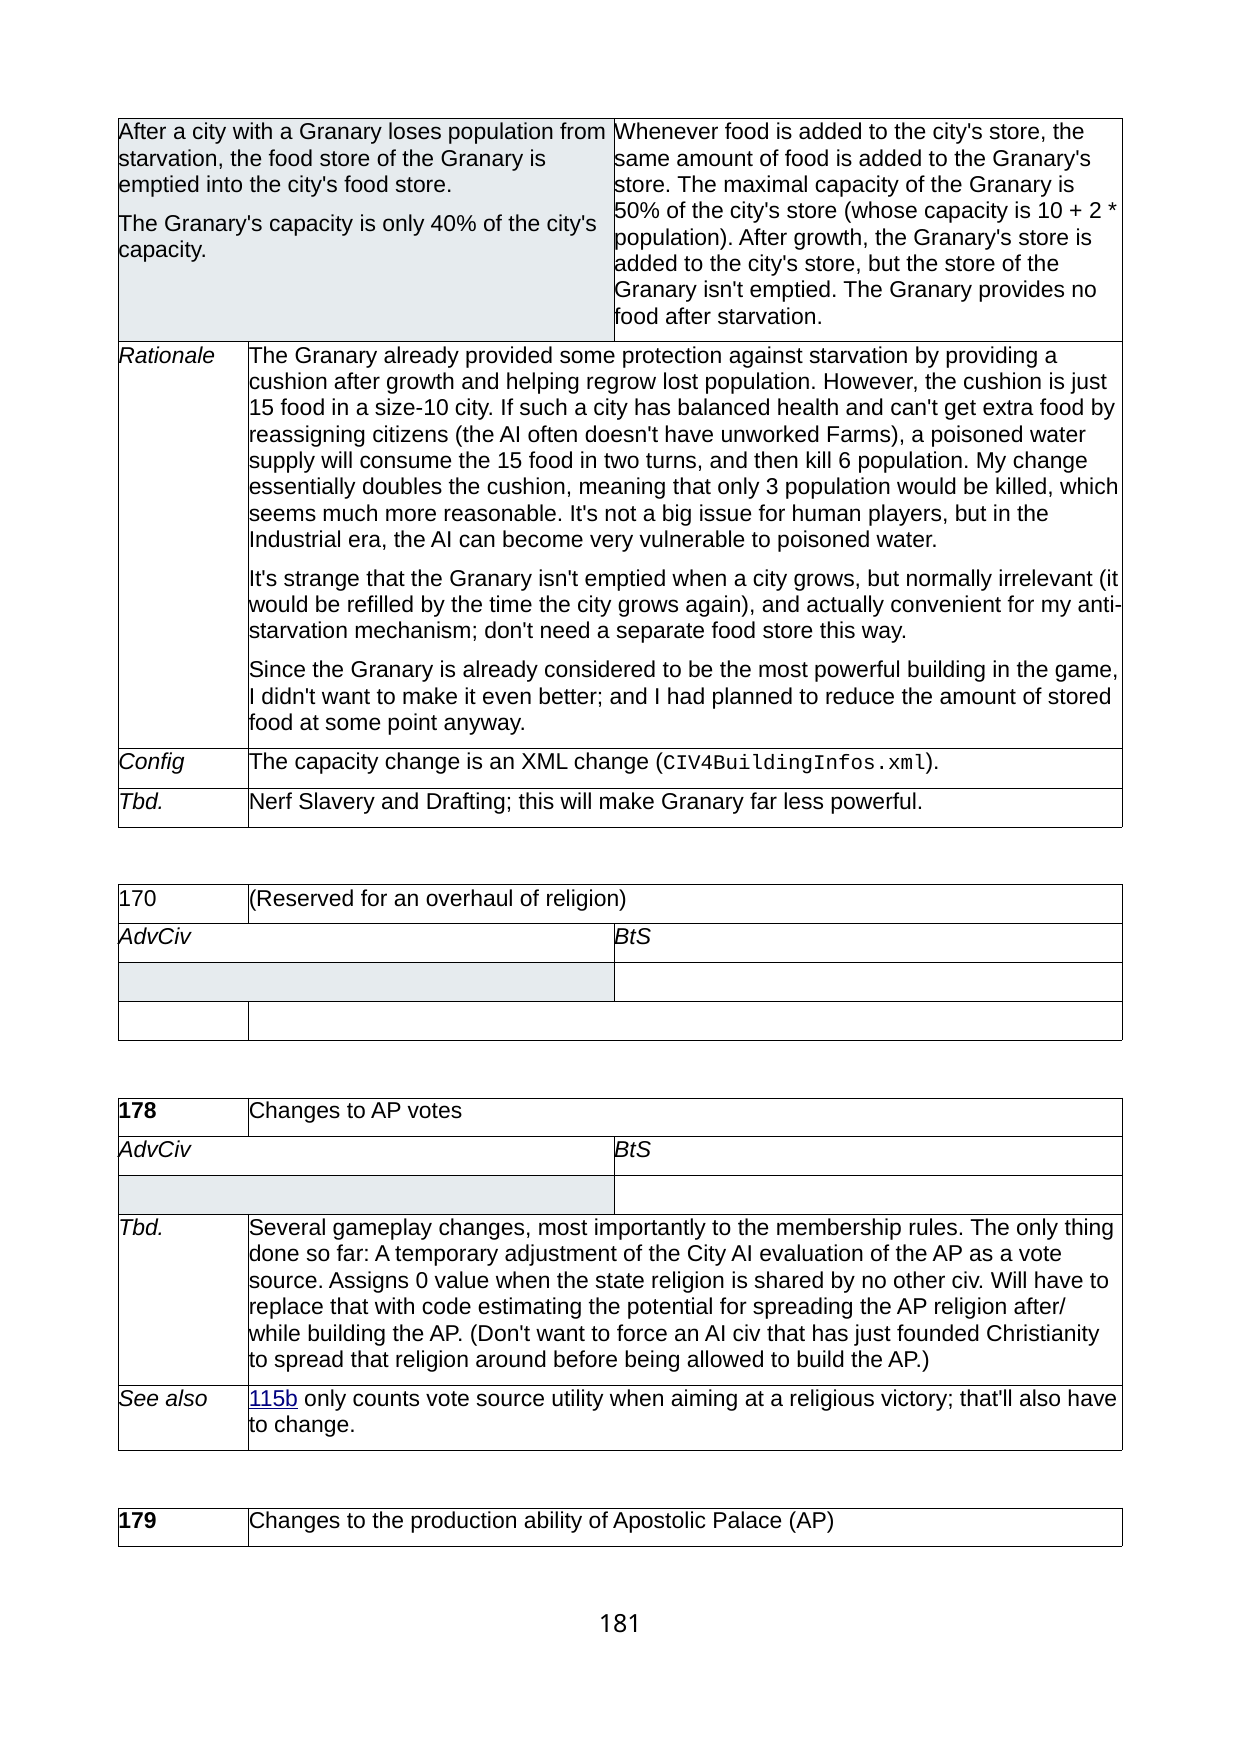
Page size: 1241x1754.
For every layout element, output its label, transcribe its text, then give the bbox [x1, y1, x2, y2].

table_cell [615, 963, 1122, 1001]
table_cell Config [119, 749, 248, 788]
table_cell [119, 1002, 248, 1040]
table_cell The capacity change is an XML change (CIV4BuildingInfos.xml). [249, 749, 1122, 788]
table_cell AdvCiv [119, 1137, 614, 1175]
table_cell [615, 1176, 1122, 1214]
table_header Changes to AP votes [249, 1099, 1122, 1136]
table_cell Tbd. [119, 789, 248, 827]
table_header (Reserved for an overhaul of religion) [249, 885, 1122, 923]
table_cell [249, 1002, 1122, 1040]
table_cell The Granary already provided some protection against starvation by providing a cushion after growth and helping regrow lost population. However, the cushion is just 15 food in a size-10 city. If such a city has balanced health and can't get extra food by reassigning citizens (the AI often doesn't have unworked Farms), a poisoned water supply will consume the 15 food in two turns, and then kill 6 population. My change essentially doubles the cushion, meaning that only 3 population would be killed, which seems much more reasonable. It's not a big issue for human players, but in the Industrial era, the AI can become very vulnerable to poisoned water. It's strange that the Granary isn't emptied when a city grows, but normally irrelevant (it would be refilled by the time the city grows again), and actually convenient for my anti-starvation mechanism; don't need a separate food store this way. Since the Granary is already considered to be the most powerful building in the game, I didn't want to make it even better; and I had planned to reduce the amount of stored food at some point anyway. [249, 342, 1122, 748]
table_cell Nerf Slavery and Drafting; this will make Granary far less powerful. [249, 789, 1122, 827]
table_cell BtS [615, 924, 1122, 962]
table_cell Several gameplay changes, most importantly to the membership rules. The only thing done so far: A temporary adjustment of the City AI evaluation of the AP as a vote source. Assigns 0 value when the state religion is shared by no other civ. Will have to replace that with code estimating the potential for spreading the AP religion after/ while building the AP. (Don't want to force an AI civ that has just founded Christianity to spread that religion around before being allowed to build the AP.) [249, 1215, 1122, 1384]
table_cell BtS [615, 1137, 1122, 1175]
table_cell See also [119, 1386, 248, 1450]
table_cell Rationale [119, 342, 248, 748]
table_header 178 [119, 1099, 248, 1136]
table_cell 115b only counts vote source utility when aiming at a religious victory; that'll also have to change. [249, 1386, 1122, 1450]
table_header Changes to the production ability of Apostolic Palace (AP) [249, 1509, 1122, 1546]
table_cell After a city with a Granary loses population from starvation, the food store of the Granary is emptied into the city's food store. The Granary's capacity is only 40% of the city's capacity. [119, 119, 614, 341]
table_header 179 [119, 1509, 248, 1546]
table_cell [119, 963, 614, 1001]
table_header 170 [119, 885, 248, 923]
table_cell AdvCiv [119, 924, 614, 962]
table_cell Tbd. [119, 1215, 248, 1384]
table_cell [119, 1176, 614, 1214]
table_cell Whenever food is added to the city's store, the same amount of food is added to the Granary's store. The maximal capacity of the Granary is 50% of the city's store (whose capacity is 10 + 2 * population). After growth, the Granary's store is added to the city's store, but the store of the Granary isn't emptied. The Granary provides no food after starvation. [615, 119, 1122, 341]
